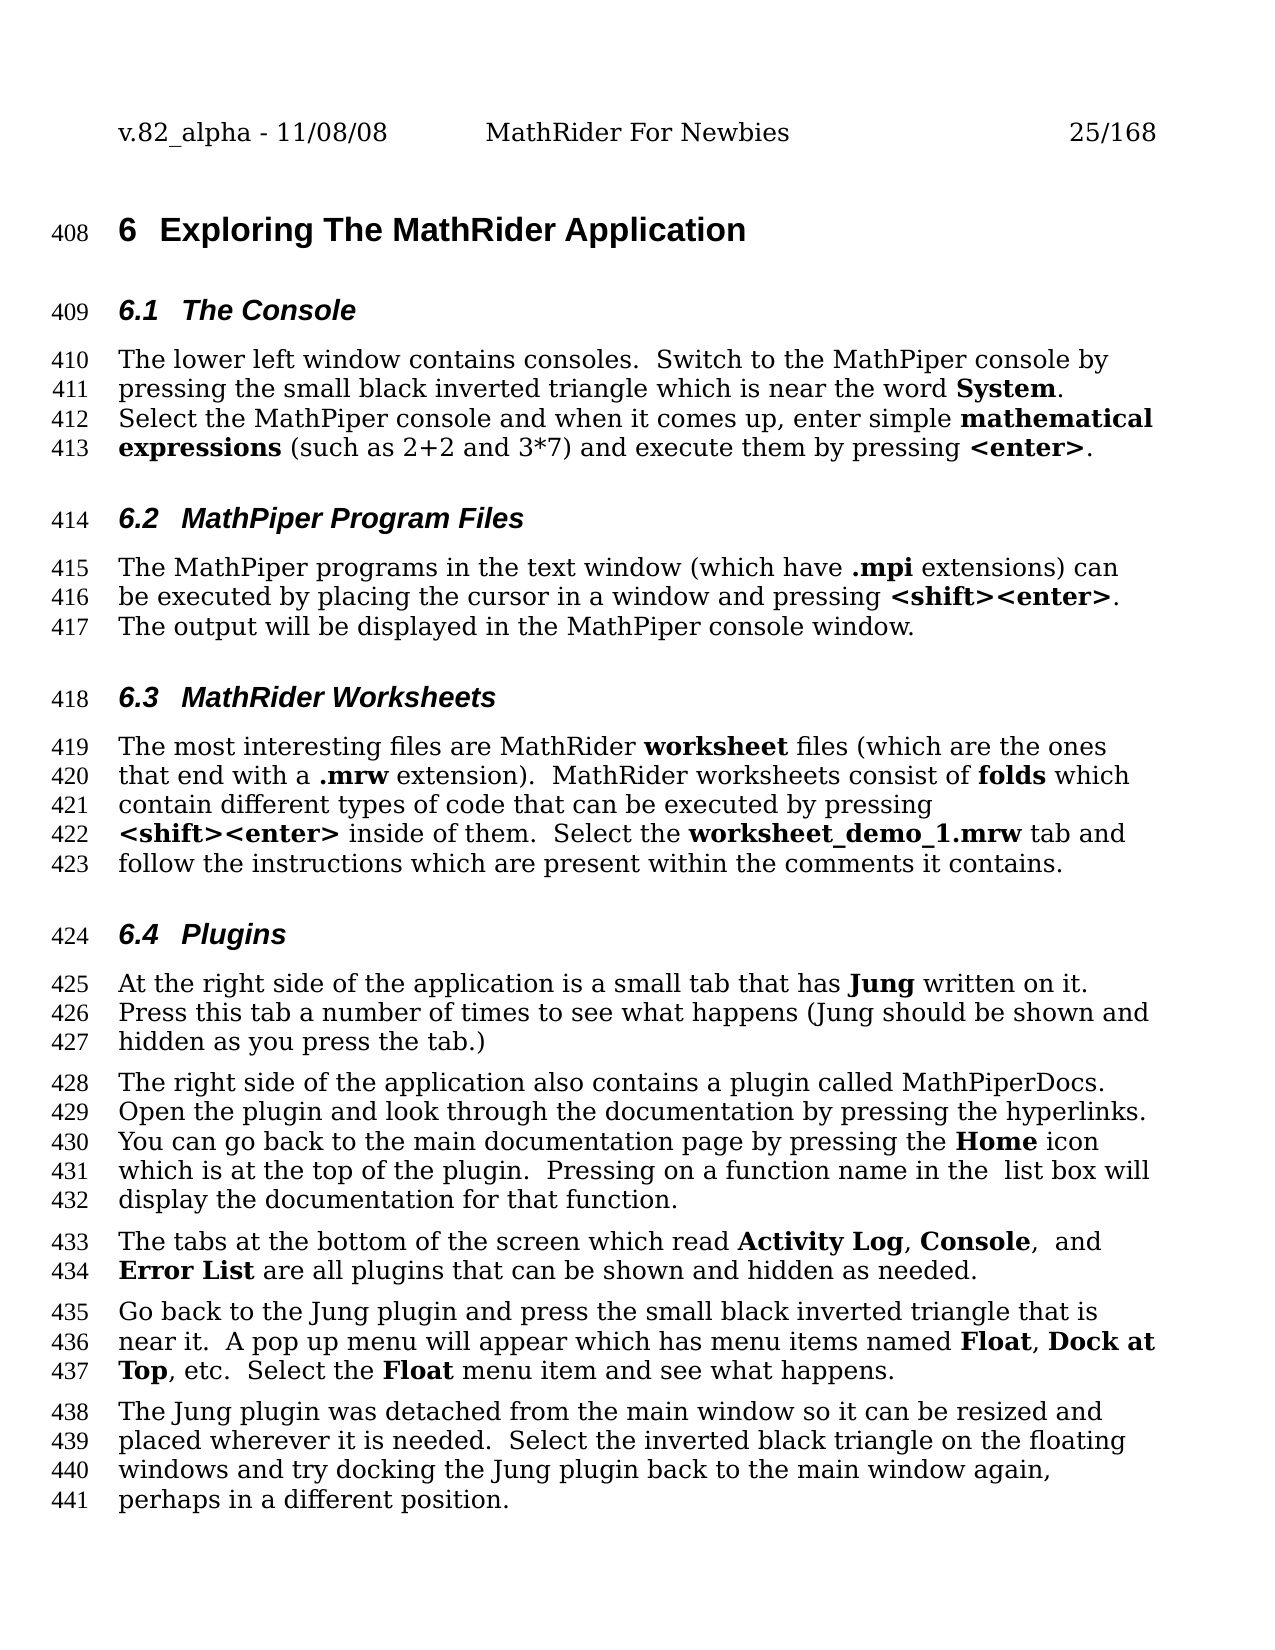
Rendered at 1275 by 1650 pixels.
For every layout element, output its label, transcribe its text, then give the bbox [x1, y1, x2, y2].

text The right side of the application also contains a plugin called MathPiperDocs. Open the plugin and look through the documentation by pressing the hyperlinks. You can go back to the main documentation page by pressing the Home icon which is at the top of the plugin. Pressing on a function name in the list box will display the documentation for that function. [118, 1068, 1157, 1214]
text The Jung plugin was detached from the main window so it can be resized and placed wherever it is needed. Select the inverted black triangle on the floating windows and try docking the Jung plugin back to the main window again, perhaps in a different position. [118, 1397, 1157, 1514]
subtitle MathRider Worksheets [118, 680, 1157, 713]
text The most interesting files are MathRider worksheet files (which are the ones that end with a .mrw extension). MathRider worksheets consist of folds which contain different types of code that can be executed by pressing <shift><enter> inside of them. Select the worksheet_demo_1.mrw tab and follow the instructions which are present within the comments it contains. [118, 731, 1157, 878]
subtitle MathPiper Program Files [118, 501, 1157, 535]
text The MathPiper programs in the text window (which have .mpi extensions) can be executed by placing the cursor in a window and pressing <shift><enter>. The output will be displayed in the MathPiper console window. [118, 553, 1157, 641]
text The lower left window contains consoles. Switch to the MathPiper console by pressing the small black inverted triangle which is near the word System. Select the MathPiper console and when it comes up, enter simple mathematical expressions (such as 2+2 and 3*7) and execute them by pressing <enter>. [118, 345, 1157, 462]
subtitle The Console [118, 293, 1157, 327]
text Go back to the Jung plugin and press the small black inverted triangle that is near it. A pop up menu will appear which has menu items named Float, Dock at Top, etc. Select the Float menu item and see what happens. [118, 1297, 1157, 1385]
text At the right side of the application is a small tab that has Jung written on it. Press this tab a number of times to see what happens (Jung should be shown and hidden as you press the tab.) [118, 968, 1157, 1056]
subtitle Plugins [118, 917, 1157, 951]
text The tabs at the bottom of the screen which read Activity Log, Console, and Error List are all plugins that can be shown and hidden as needed. [118, 1226, 1157, 1285]
subtitle Exploring The MathRider Application [118, 210, 1157, 248]
